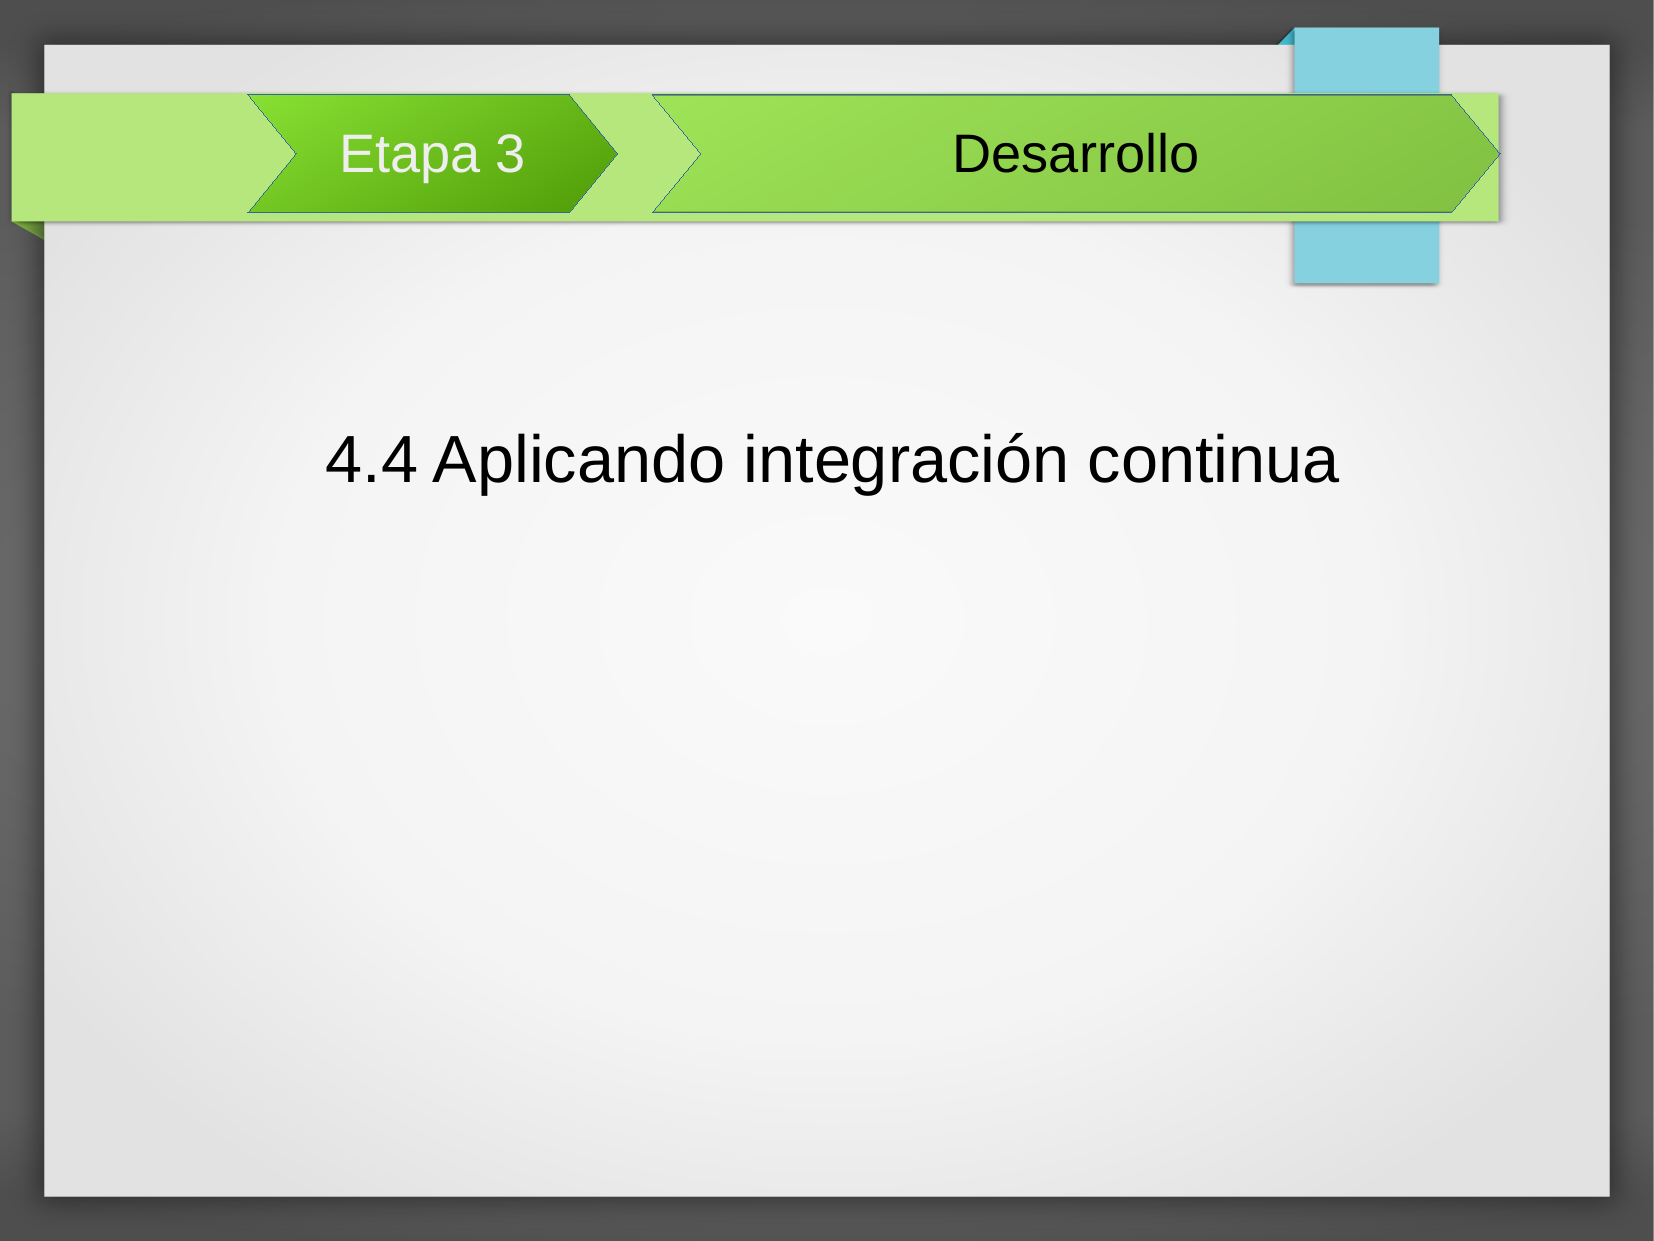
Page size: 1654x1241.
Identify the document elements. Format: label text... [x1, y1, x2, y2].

picture [0, 0, 1654, 1241]
text_box 4.4 Aplicando integración continua [70, 330, 1595, 547]
text_box Etapa 3 [247, 94, 618, 213]
text_box Desarrollo [652, 94, 1501, 213]
